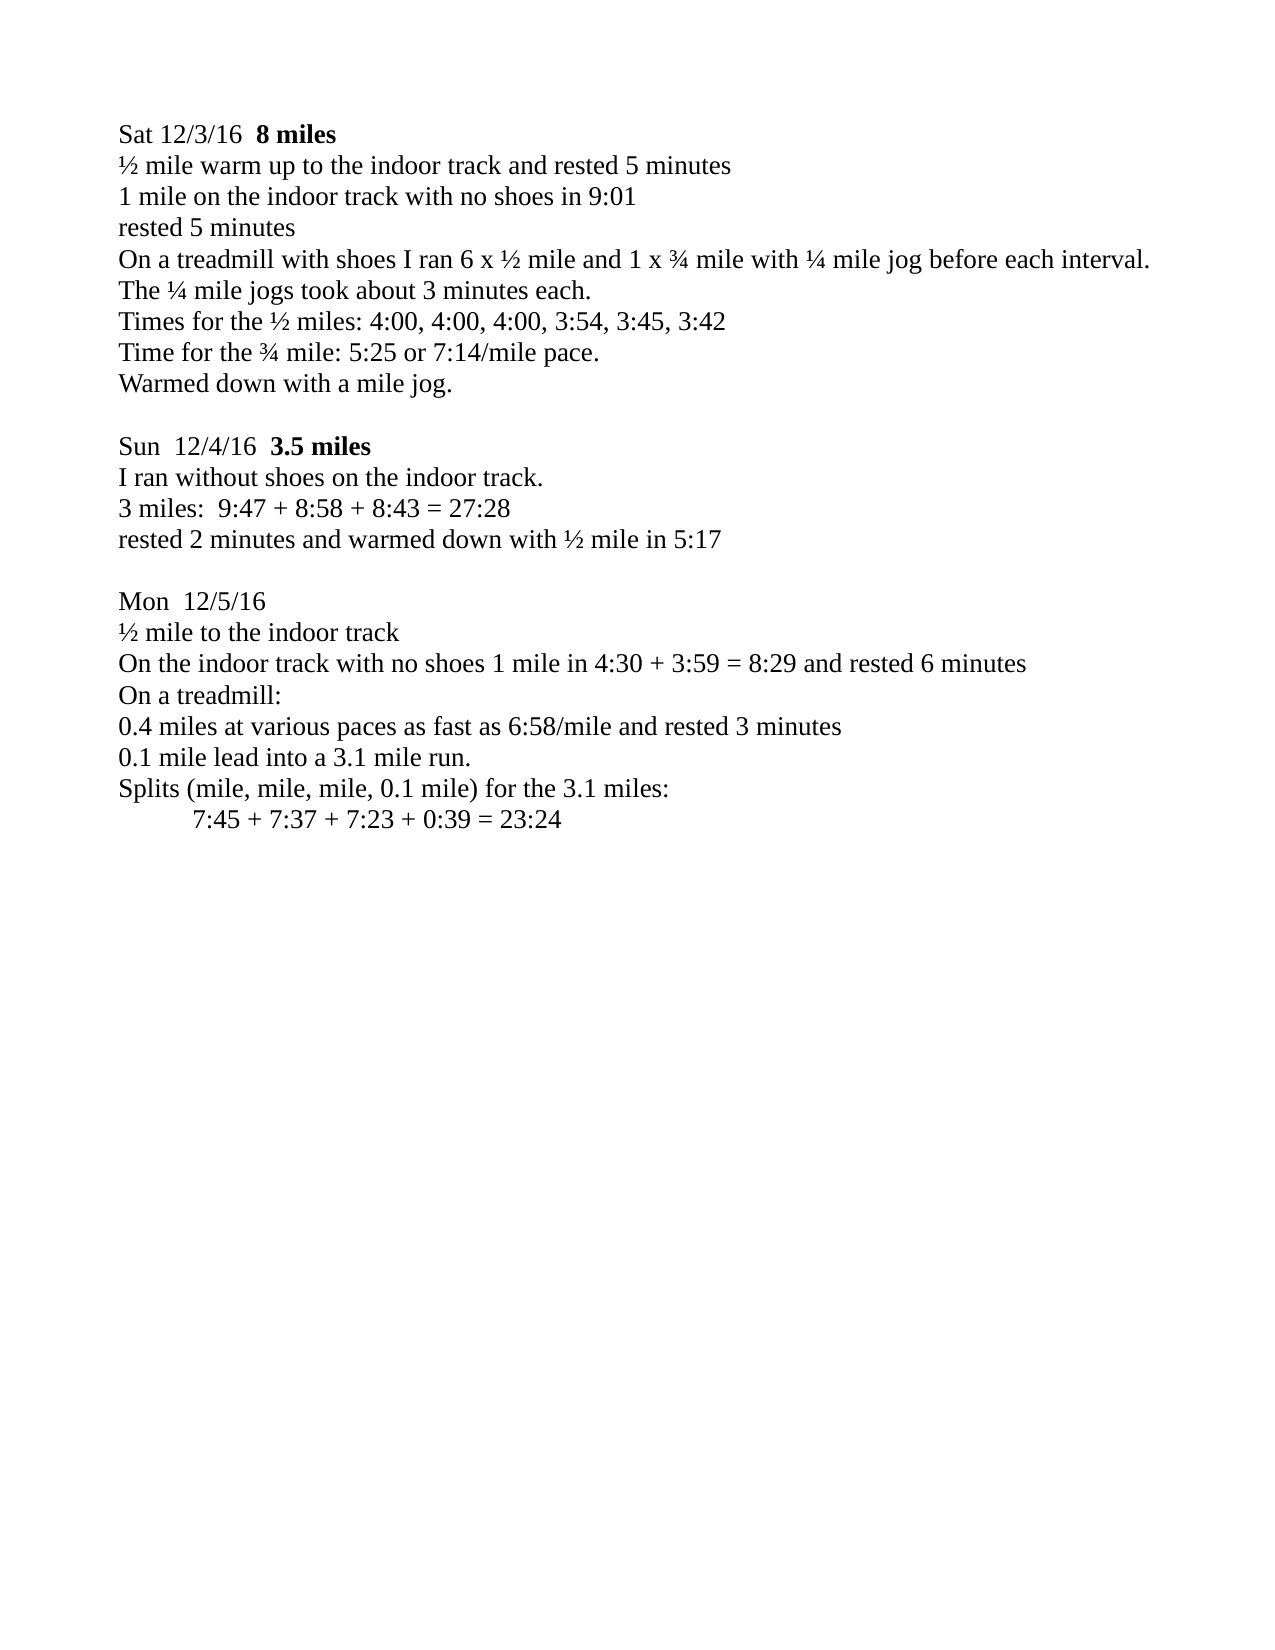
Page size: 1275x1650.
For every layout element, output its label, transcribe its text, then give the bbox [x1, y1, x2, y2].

text Times for the ½ miles: 4:00, 4:00, 4:00, 3:54, 3:45, 3:42 [118, 305, 1157, 336]
text Splits (mile, mile, mile, 0.1 mile) for the 3.1 miles: [118, 772, 1157, 803]
text Sun 12/4/16 3.5 miles [118, 429, 1157, 461]
text ½ mile to the indoor track [118, 616, 1157, 648]
text I ran without shoes on the indoor track. [118, 461, 1157, 492]
text On a treadmill: [118, 679, 1157, 710]
text ½ mile warm up to the indoor track and rested 5 minutes [118, 149, 1157, 180]
text On a treadmill with shoes I ran 6 x ½ mile and 1 x ¾ mile with ¼ mile jog before each interval. [118, 243, 1157, 274]
text 7:45 + 7:37 + 7:23 + 0:39 = 23:24 [118, 803, 1157, 834]
text rested 5 minutes [118, 212, 1157, 243]
text 1 mile on the indoor track with no shoes in 9:01 [118, 180, 1157, 212]
text Time for the ¾ mile: 5:25 or 7:14/mile pace. [118, 336, 1157, 367]
text The ¼ mile jogs took about 3 minutes each. [118, 274, 1157, 305]
text Warmed down with a mile jog. [118, 367, 1157, 398]
text 0.1 mile lead into a 3.1 mile run. [118, 741, 1157, 772]
text rested 2 minutes and warmed down with ½ mile in 5:17 [118, 523, 1157, 554]
text 3 miles: 9:47 + 8:58 + 8:43 = 27:28 [118, 492, 1157, 523]
text On the indoor track with no shoes 1 mile in 4:30 + 3:59 = 8:29 and rested 6 minutes [118, 648, 1157, 679]
text Mon 12/5/16 [118, 585, 1157, 616]
text Sat 12/3/16 8 miles [118, 118, 1157, 149]
text 0.4 miles at various paces as fast as 6:58/mile and rested 3 minutes [118, 710, 1157, 741]
